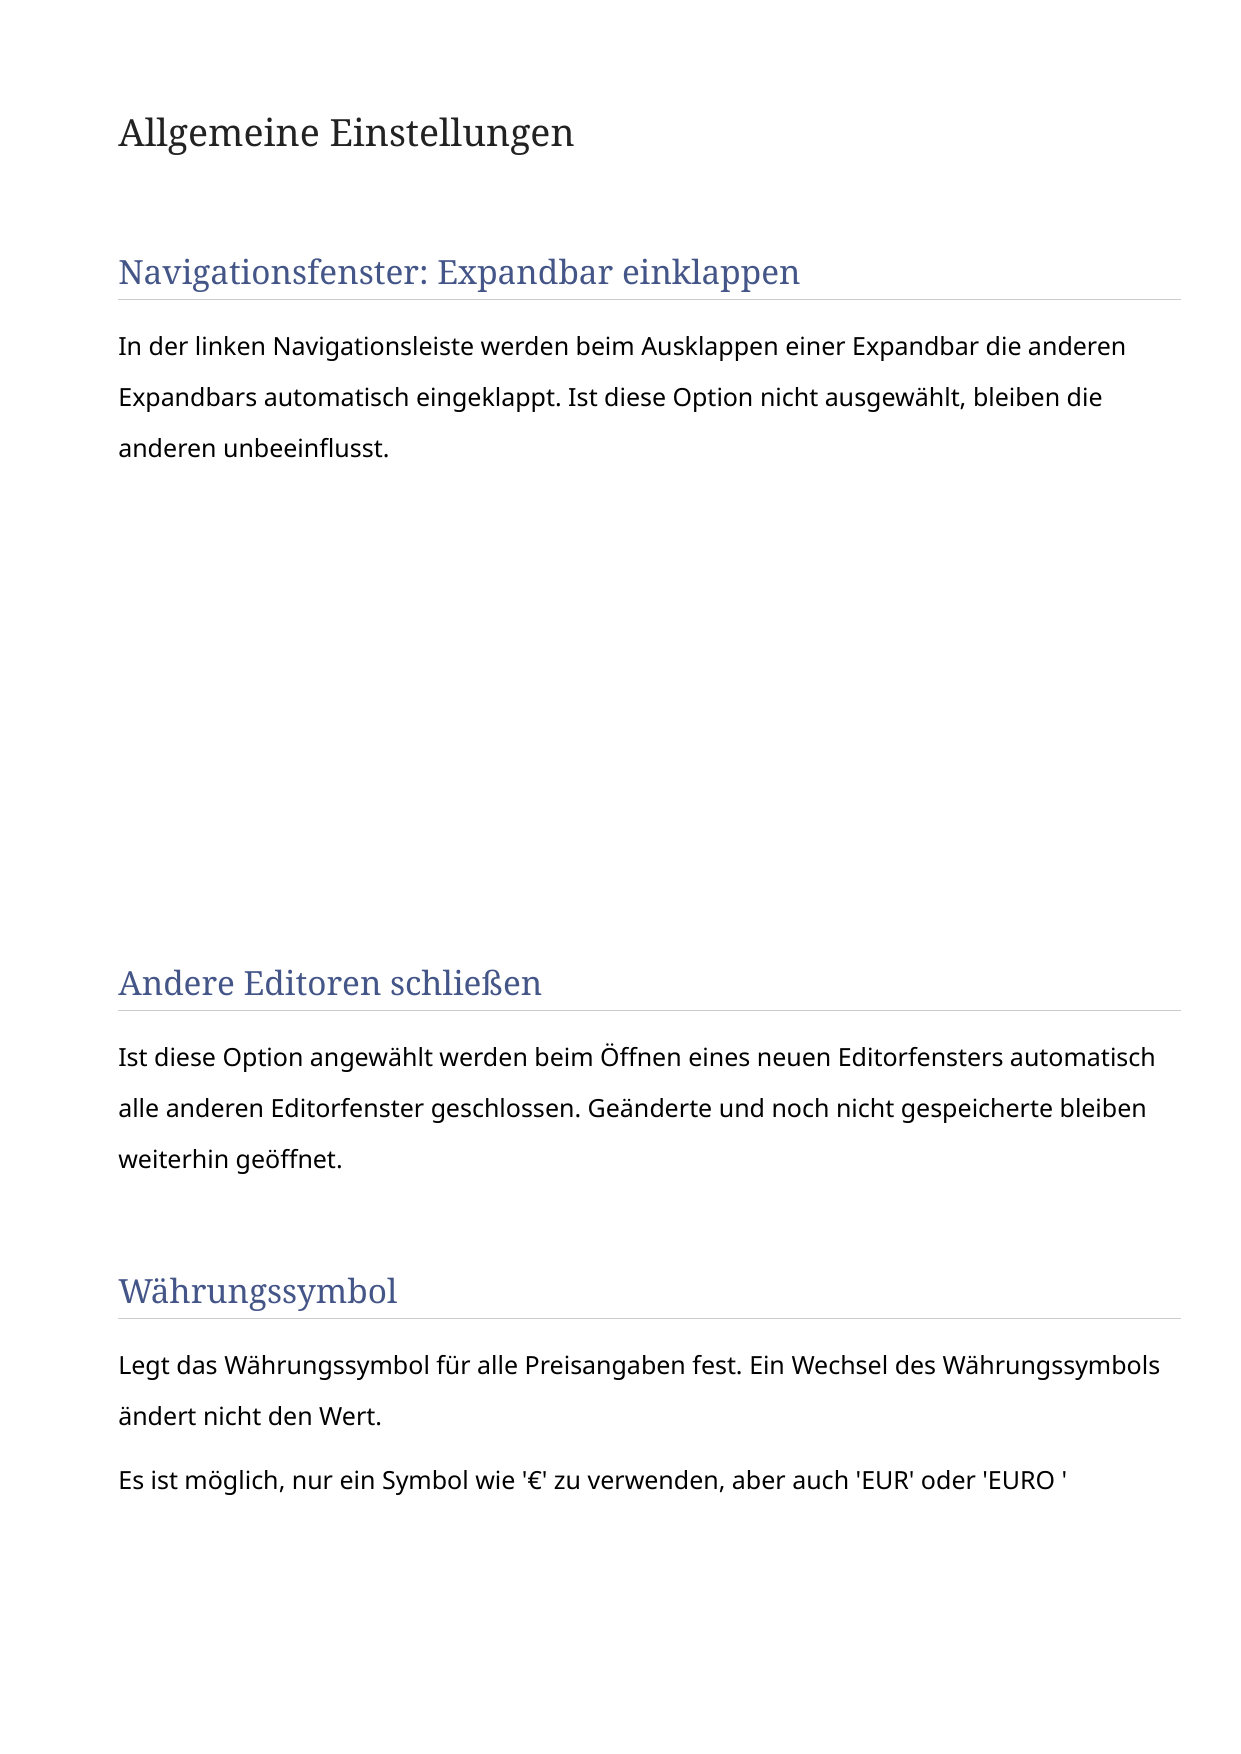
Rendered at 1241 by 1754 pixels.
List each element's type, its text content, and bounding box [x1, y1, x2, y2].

subtitle Währungssymbol [118, 1268, 1181, 1318]
text Es ist möglich, nur ein Symbol wie '€' zu verwenden, aber auch 'EUR' oder 'EURO ' [118, 1462, 1181, 1496]
subtitle Andere Editoren schließen [118, 960, 1181, 1010]
text Legt das Währungssymbol für alle Preisangaben fest. Ein Wechsel des Währungssymbols ändert nicht den Wert. [118, 1348, 1181, 1433]
subtitle Navigationsfenster: Expandbar einklappen [118, 249, 1181, 299]
text In der linken Navigationsleiste werden beim Ausklappen einer Expandbar die anderen Expandbars automatisch eingeklappt. Ist diese Option nicht ausgewählt, bleiben die anderen unbeeinflusst. [118, 329, 1181, 465]
subtitle Allgemeine Einstellungen [118, 106, 1181, 157]
text Ist diese Option angewählt werden beim Öffnen eines neuen Editorfensters automatisch alle anderen Editorfenster geschlossen. Geänderte und noch nicht gespeicherte bleiben weiterhin geöffnet. [118, 1040, 1181, 1176]
